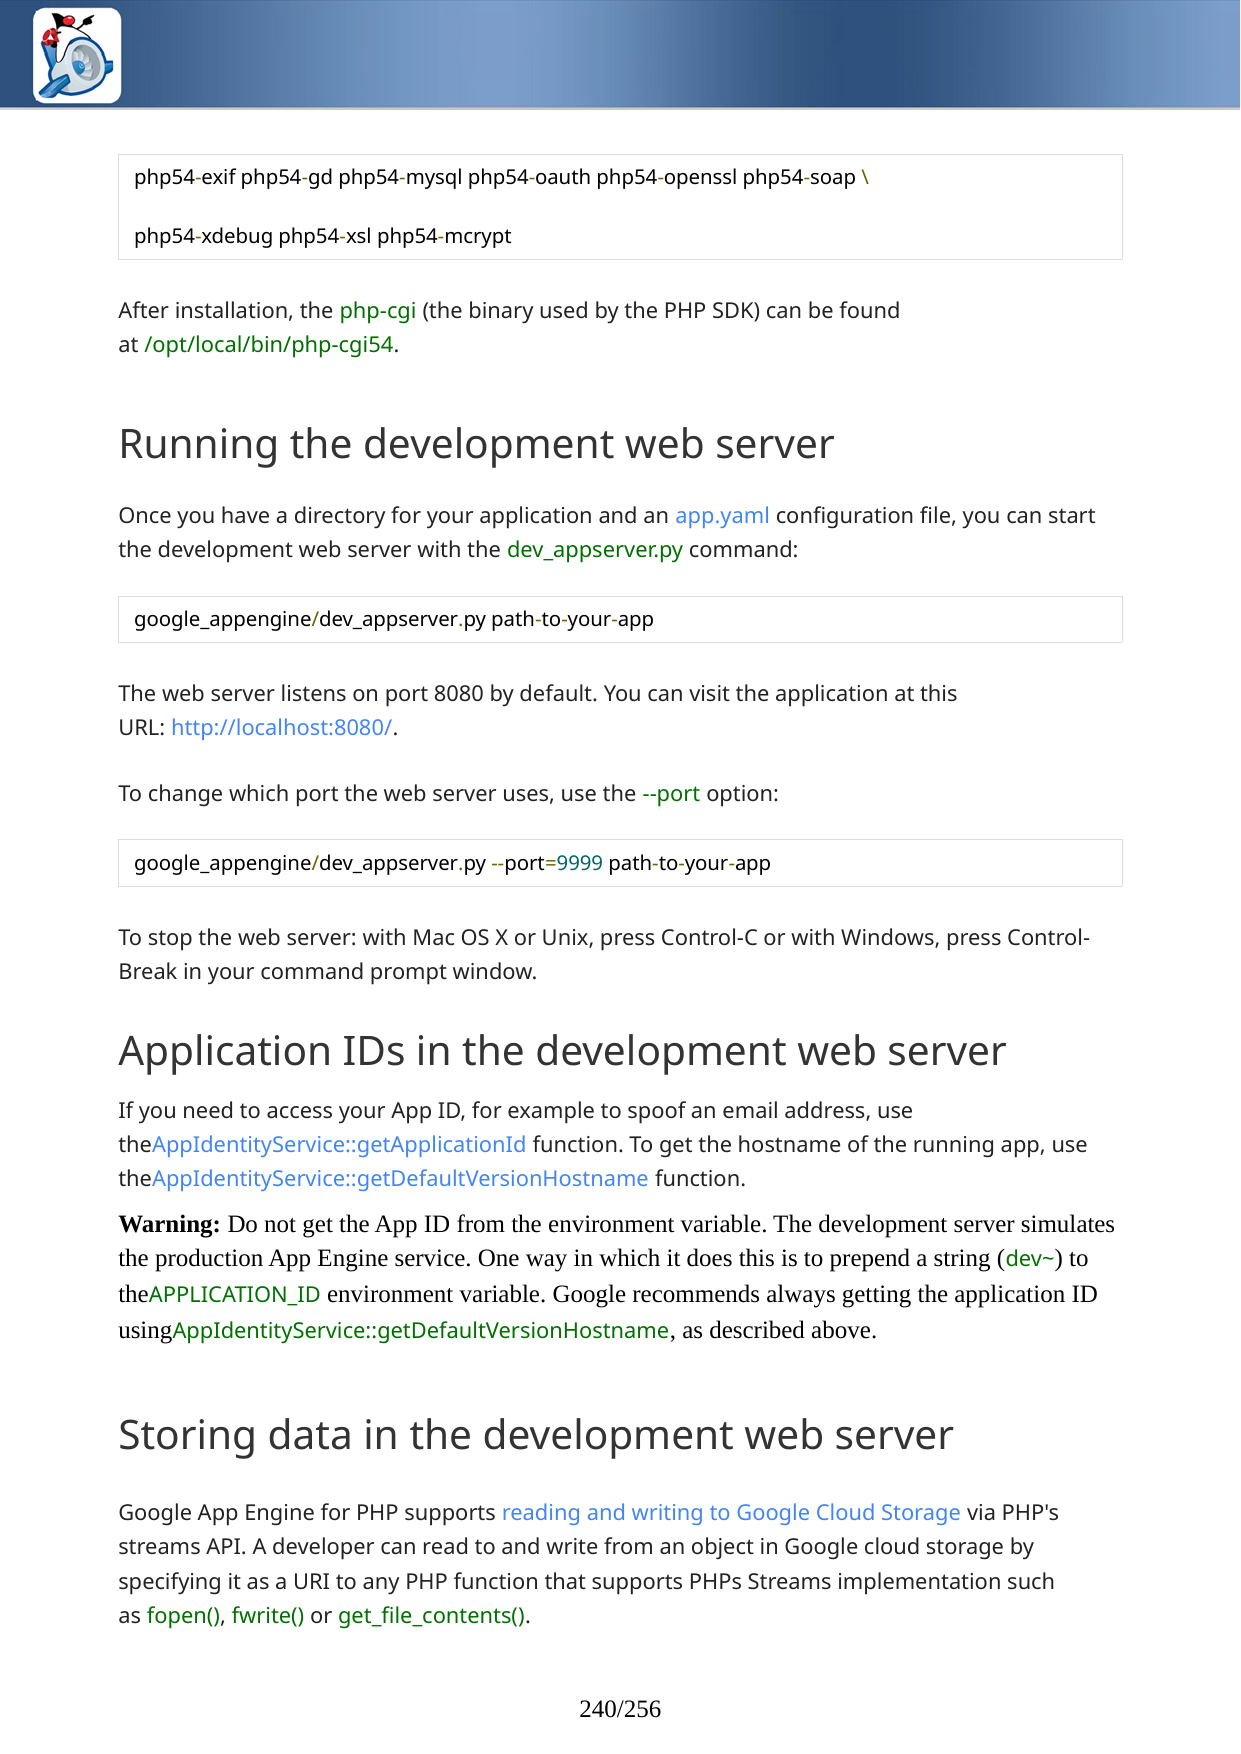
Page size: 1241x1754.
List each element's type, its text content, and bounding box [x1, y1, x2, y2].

text Google App Engine for PHP supports reading and writing to Google Cloud Storage via PHP's streams API. A developer can read to and write from an object in Google cloud storage by specifying it as a URI to any PHP function that supports PHPs Streams implementation such as fopen(), fwrite() or get_file_contents(). [118, 1492, 1122, 1630]
subtitle Storing data in the development web server [118, 1406, 1122, 1461]
text php54-exif php54-gd php54-mysql php54-oauth php54-openssl php54-soap \ [119, 155, 1122, 191]
text If you need to access your App ID, for example to spoof an email address, use theAppIdentityService::getApplicationId function. To get the hostname of the running app, use theAppIdentityService::getDefaultVersionHostname function. [118, 1090, 1122, 1193]
text The web server listens on port 8080 by default. You can visit the application at this URL: http://localhost:8080/. [118, 673, 1122, 742]
text google_appengine/dev_appserver.py --port=9999 path-to-your-app [119, 840, 1122, 886]
picture [0, 0, 1241, 110]
text php54-xdebug php54-xsl php54-mcrypt [119, 212, 1122, 259]
text Running the development web server [118, 375, 1122, 470]
text To change which port the web server uses, use the --port option: [118, 773, 1122, 808]
text To stop the web server: with Mac OS X or Unix, press Control-C or with Windows, press Control-Break in your command prompt window. [118, 917, 1122, 986]
text Once you have a directory for your application and an app.yaml configuration file, you can start the development web server with the dev_appserver.py command: [118, 496, 1122, 564]
text After installation, the php-cgi (the binary used by the PHP SDK) can be found at /opt/local/bin/php-cgi54. [118, 290, 1122, 359]
text Warning: Do not get the App ID from the environment variable. The development server simulates the production App Engine service. One way in which it does this is to prepend a string (dev~) to theAPPLICATION_ID environment variable. Google recommends always getting the application ID usingAppIdentityService::getDefaultVersionHostname, as described above. [118, 1209, 1122, 1345]
text google_appengine/dev_appserver.py path-to-your-app [119, 597, 1122, 642]
subtitle Application IDs in the development web server [118, 1022, 1122, 1077]
